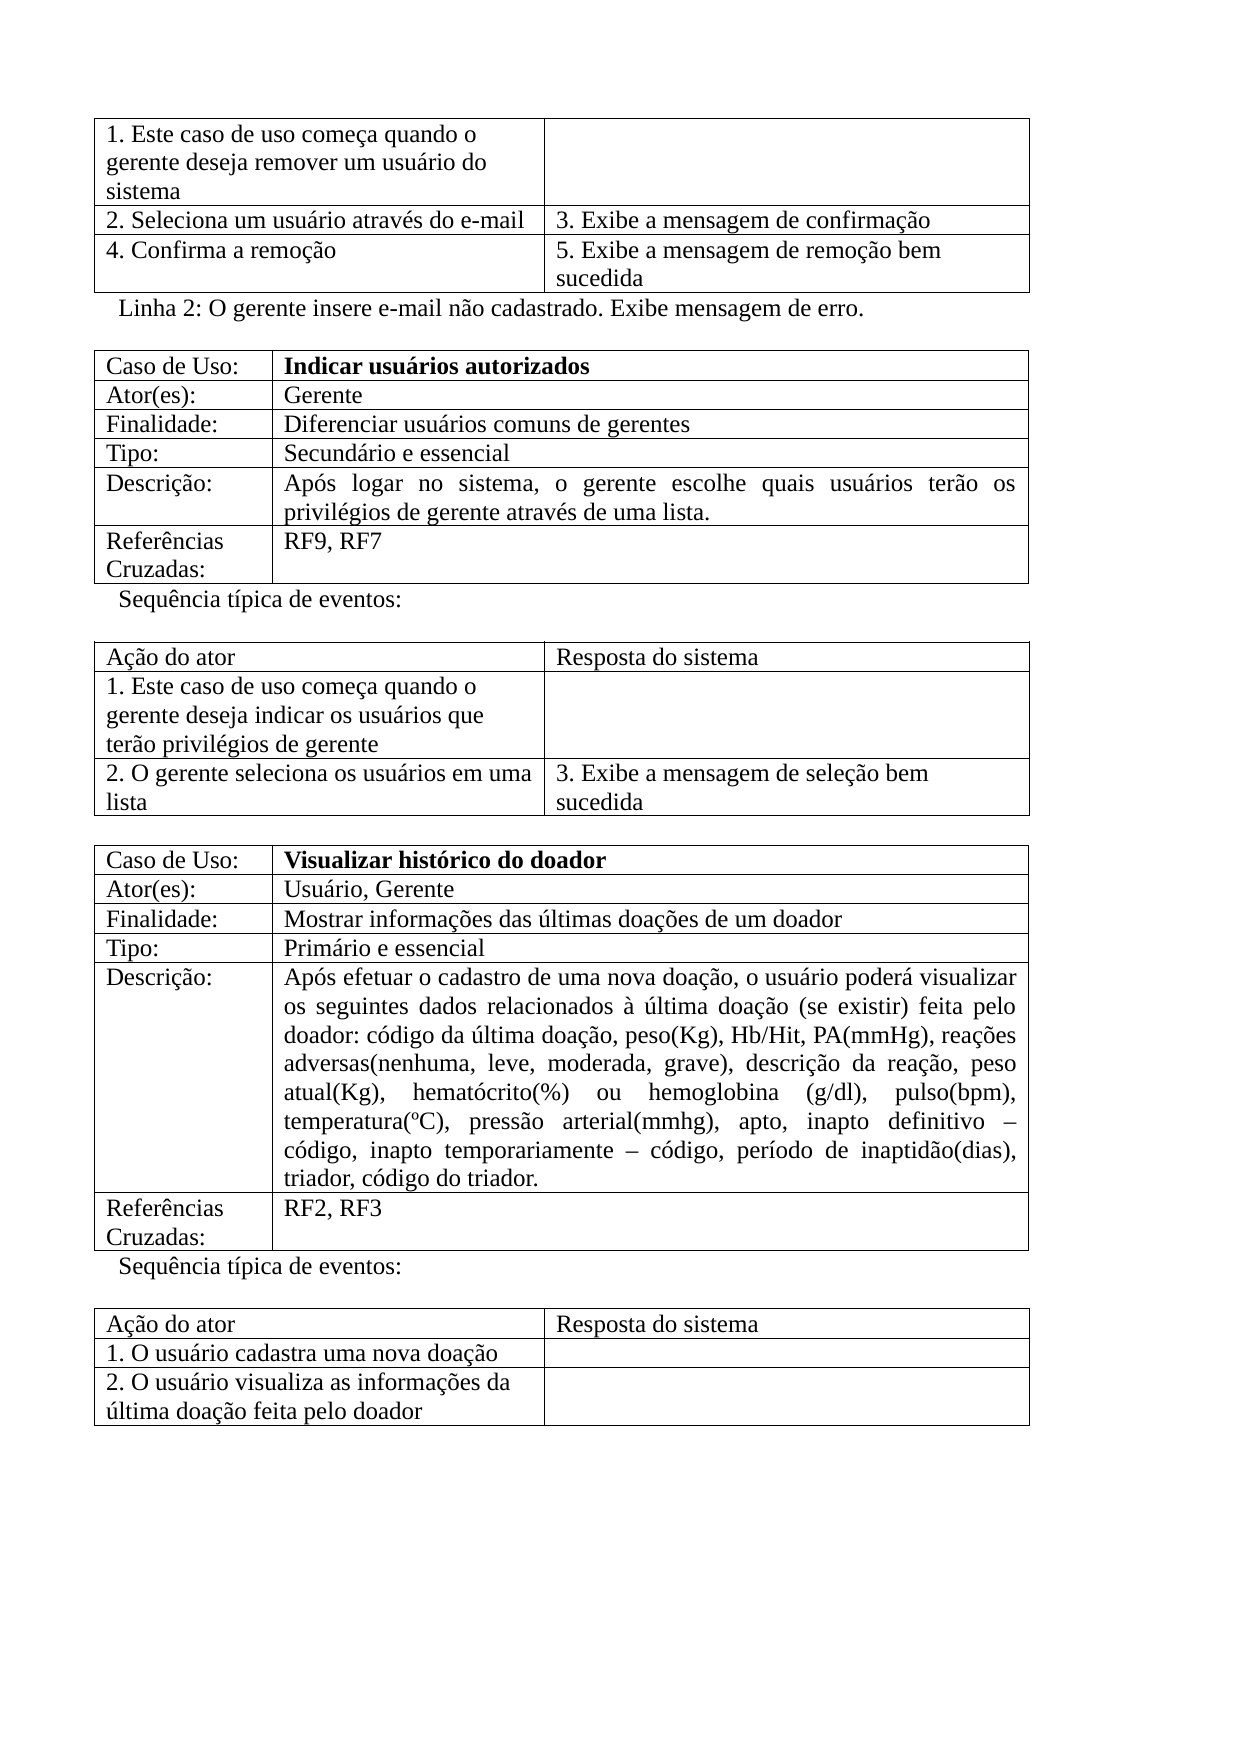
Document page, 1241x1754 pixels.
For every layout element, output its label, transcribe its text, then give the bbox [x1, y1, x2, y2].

table_header Caso de Uso: [95, 846, 272, 874]
table_cell RF9, RF7 [273, 526, 1028, 583]
table_cell Após logar no sistema, o gerente escolhe quais usuários terão os privilégios de gerente através de uma lista. [273, 468, 1028, 525]
table_cell Primário e essencial [273, 934, 1028, 962]
table_cell 2. Seleciona um usuário através do e-mail [95, 206, 544, 234]
text Sequência típica de eventos: [118, 1251, 1122, 1279]
table_cell 5. Exibe a mensagem de remoção bem sucedida [545, 235, 1029, 292]
table_cell 2. O gerente seleciona os usuários em uma lista [95, 759, 544, 815]
table_cell [545, 119, 1029, 205]
table_cell Ator(es): [95, 875, 272, 903]
table_header Resposta do sistema [545, 643, 1029, 671]
table_cell Finalidade: [95, 904, 272, 932]
text Sequência típica de eventos: [118, 584, 1122, 613]
table_cell 3. Exibe a mensagem de seleção bem sucedida [545, 759, 1029, 815]
table_cell Tipo: [95, 439, 272, 467]
table_cell Diferenciar usuários comuns de gerentes [273, 410, 1028, 438]
table_header Resposta do sistema [545, 1309, 1029, 1338]
table_cell Referências Cruzadas: [95, 526, 272, 583]
table_cell 4. Confirma a remoção [95, 235, 544, 292]
table_cell Secundário e essencial [273, 439, 1028, 467]
table_cell [545, 1339, 1029, 1367]
table_cell [545, 1368, 1029, 1425]
table_cell RF2, RF3 [273, 1193, 1028, 1250]
table_header Visualizar histórico do doador [273, 846, 1028, 874]
table_cell 1. O usuário cadastra uma nova doação [95, 1339, 544, 1367]
table_header Indicar usuários autorizados [273, 351, 1028, 379]
table_cell 1. Este caso de uso começa quando o gerente deseja remover um usuário do sistema [95, 119, 544, 205]
table_cell Usuário, Gerente [273, 875, 1028, 903]
table_cell Tipo: [95, 934, 272, 962]
table_header Caso de Uso: [95, 351, 272, 379]
table_cell Ator(es): [95, 381, 272, 409]
table_cell Descrição: [95, 963, 272, 1192]
table_cell Gerente [273, 381, 1028, 409]
table_cell 1. Este caso de uso começa quando o gerente deseja indicar os usuários que terão privilégios de gerente [95, 672, 544, 757]
table_cell Descrição: [95, 468, 272, 525]
table_cell 3. Exibe a mensagem de confirmação [545, 206, 1029, 234]
table_cell Mostrar informações das últimas doações de um doador [273, 904, 1028, 932]
table_cell Finalidade: [95, 410, 272, 438]
text Linha 2: O gerente insere e-mail não cadastrado. Exibe mensagem de erro. [118, 293, 1122, 321]
table_cell [545, 672, 1029, 757]
table_header Ação do ator [95, 643, 544, 671]
table_cell 2. O usuário visualiza as informações da última doação feita pelo doador [95, 1368, 544, 1425]
table_cell Após efetuar o cadastro de uma nova doação, o usuário poderá visualizar os seguintes dados relacionados à última doação (se existir) feita pelo doador: código da última doação, peso(Kg), Hb/Hit, PA(mmHg), reações adversas(nenhuma, leve, moderada, grave), descrição da reação, peso atual(Kg), hematócrito(%) ou hemoglobina (g/dl), pulso(bpm), temperatura(ºC), pressão arterial(mmhg), apto, inapto definitivo – código, inapto temporariamente – código, período de inaptidão(dias), triador, código do triador. [273, 963, 1028, 1192]
table_cell Referências Cruzadas: [95, 1193, 272, 1250]
table_header Ação do ator [95, 1309, 544, 1338]
